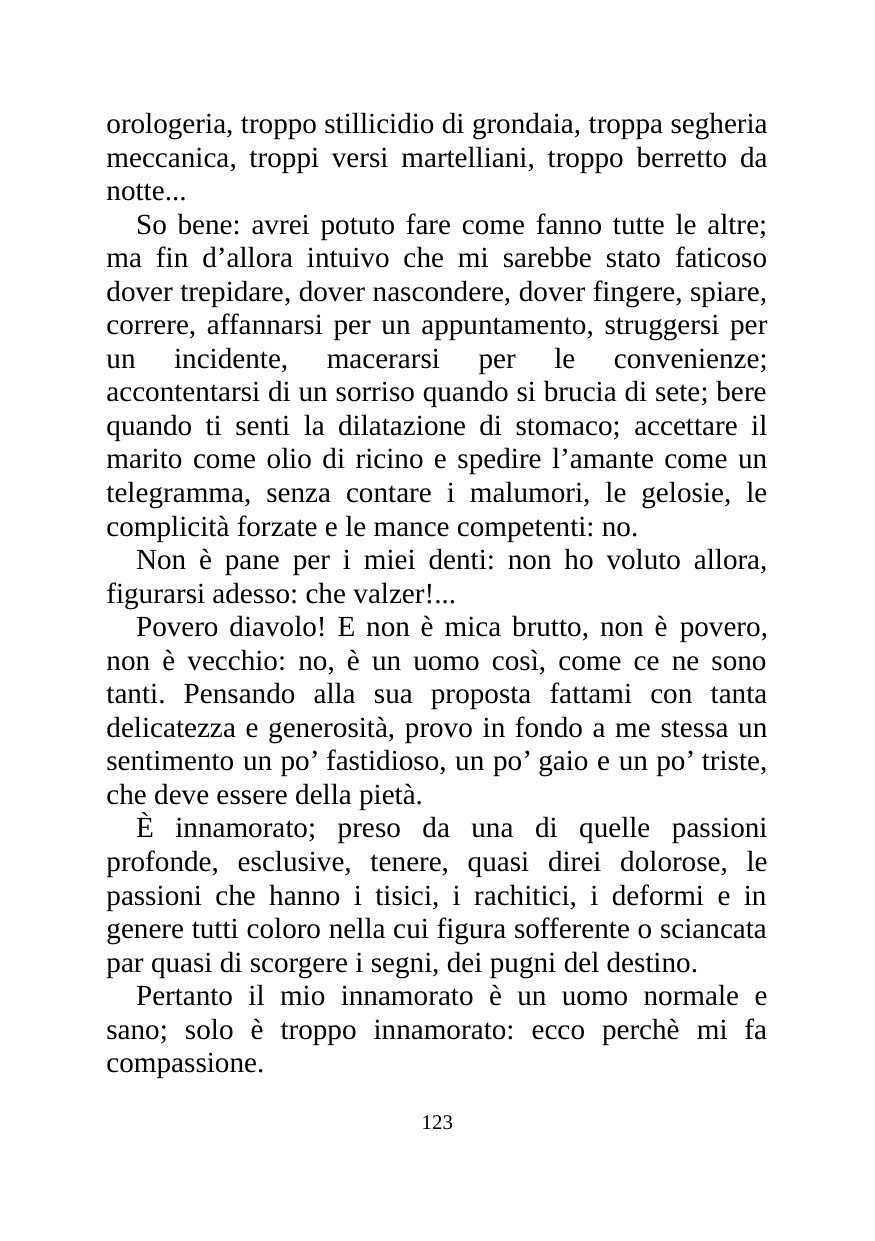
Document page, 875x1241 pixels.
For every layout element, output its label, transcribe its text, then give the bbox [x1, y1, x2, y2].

text Povero diavolo! E non è mica brutto, non è povero, non è vecchio: no, è un uomo così, come ce ne sono tanti. Pensando alla sua proposta fattami con tanta delicatezza e generosità, provo in fondo a me stessa un sentimento un po’ fastidioso, un po’ gaio e un po’ triste, che deve essere della pietà. [106, 609, 768, 811]
text Non è pane per i miei denti: non ho voluto allora, figurarsi adesso: che valzer!... [106, 542, 768, 609]
text orologeria, troppo stillicidio di grondaia, troppa segheria meccanica, troppi versi martelliani, troppo berretto da notte... [106, 106, 768, 207]
text Pertanto il mio innamorato è un uomo normale e sano; solo è troppo innamorato: ecco perchè mi fa compassione. [106, 978, 768, 1079]
text So bene: avrei potuto fare come fanno tutte le altre; ma fin d’allora intuivo che mi sarebbe stato faticoso dover trepidare, dover nascondere, dover fingere, spiare, correre, affannarsi per un appuntamento, struggersi per un incidente, macerarsi per le convenienze; accontentarsi di un sorriso quando si brucia di sete; bere quando ti senti la dilatazione di stomaco; accettare il marito come olio di ricino e spedire l’amante come un telegramma, senza contare i malumori, le gelosie, le complicità forzate e le mance competenti: no. [106, 207, 768, 542]
text È innamorato; preso da una di quelle passioni profonde, esclusive, tenere, quasi direi dolorose, le passioni che hanno i tisici, i rachitici, i deformi e in genere tutti coloro nella cui figura sofferente o sciancata par quasi di scorgere i segni, dei pugni del destino. [106, 811, 768, 978]
